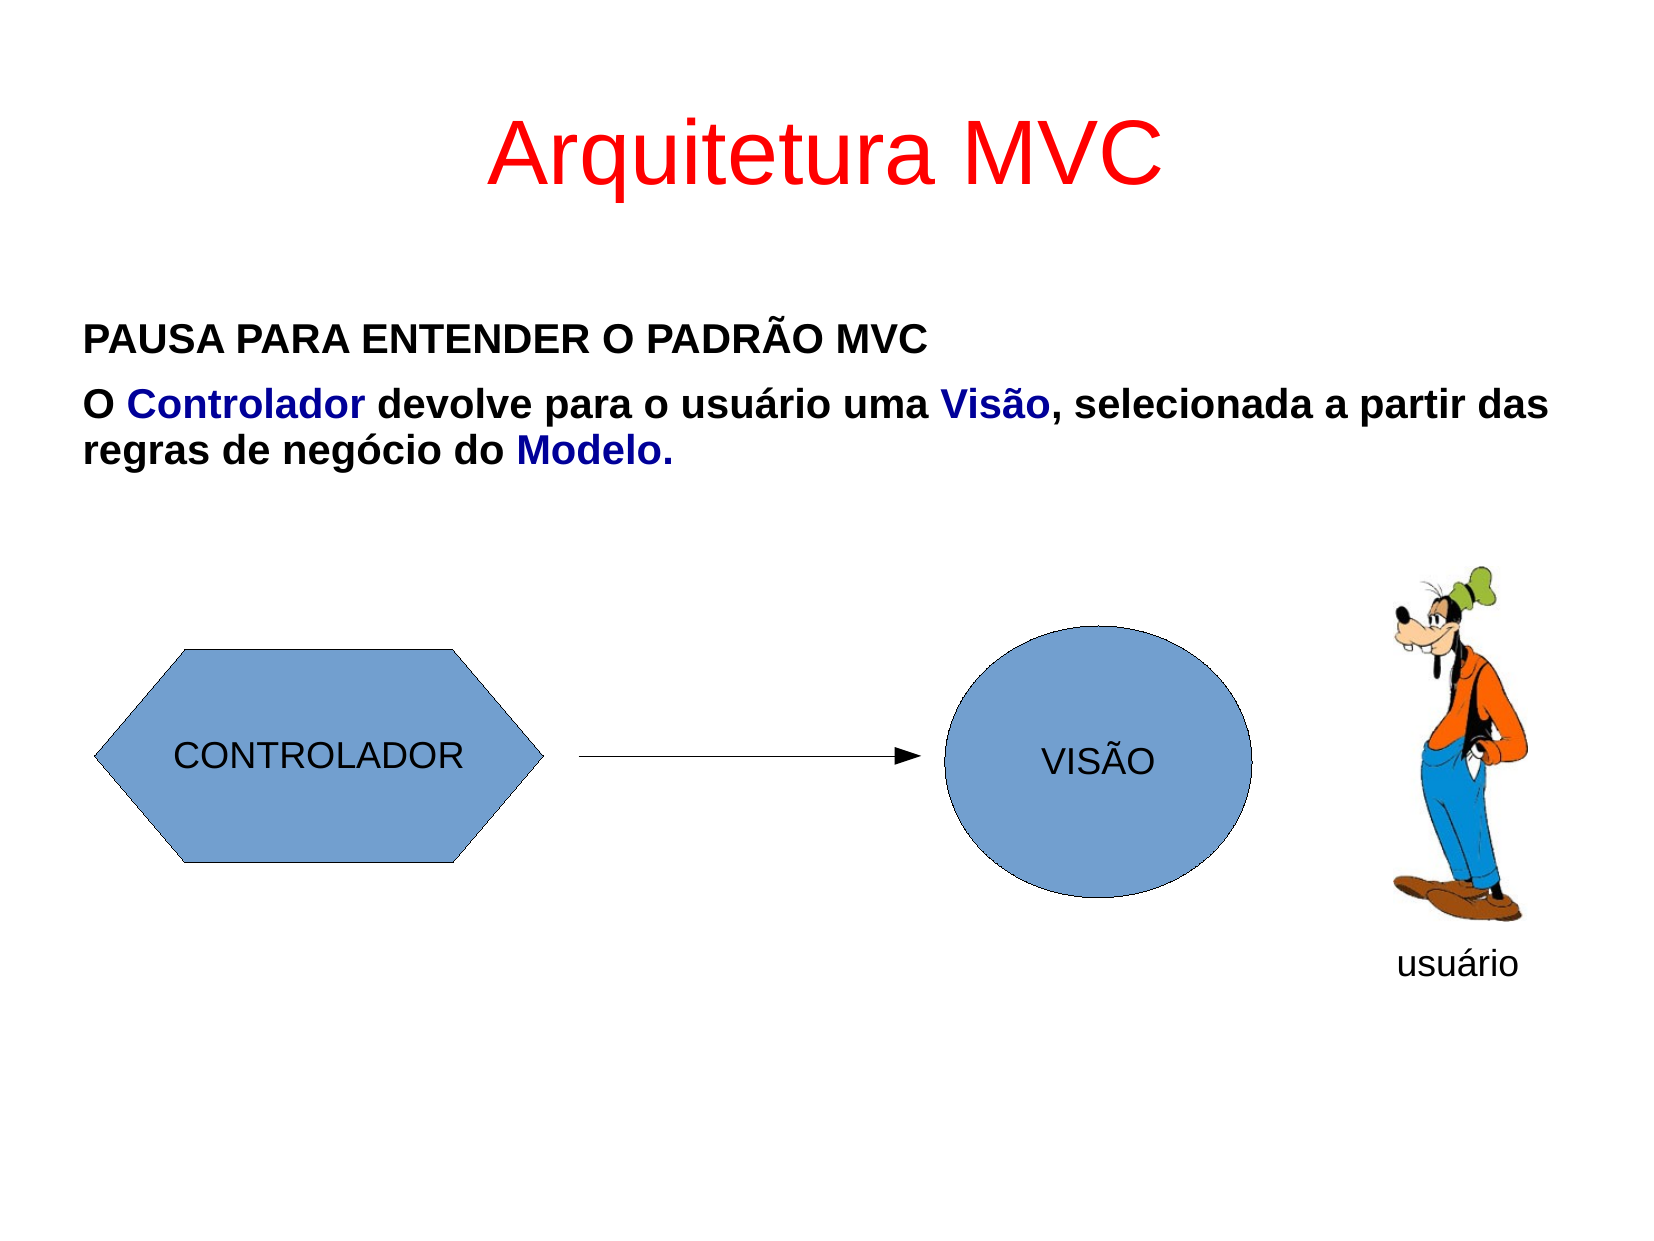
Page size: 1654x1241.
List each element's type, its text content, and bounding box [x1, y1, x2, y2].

title Arquitetura MVC [82, 49, 1571, 257]
text_box CONTROLADOR [94, 649, 544, 863]
text_box usuário [1381, 935, 1535, 993]
text_box VISÃO [944, 625, 1253, 898]
picture [1393, 566, 1528, 922]
list PAUSA PARA ENTENDER O PADRÃO MVC O Controlador devolve para o usuário uma Visão, selecionada a partir das regras de negócio do Modelo. [82, 315, 1571, 1087]
